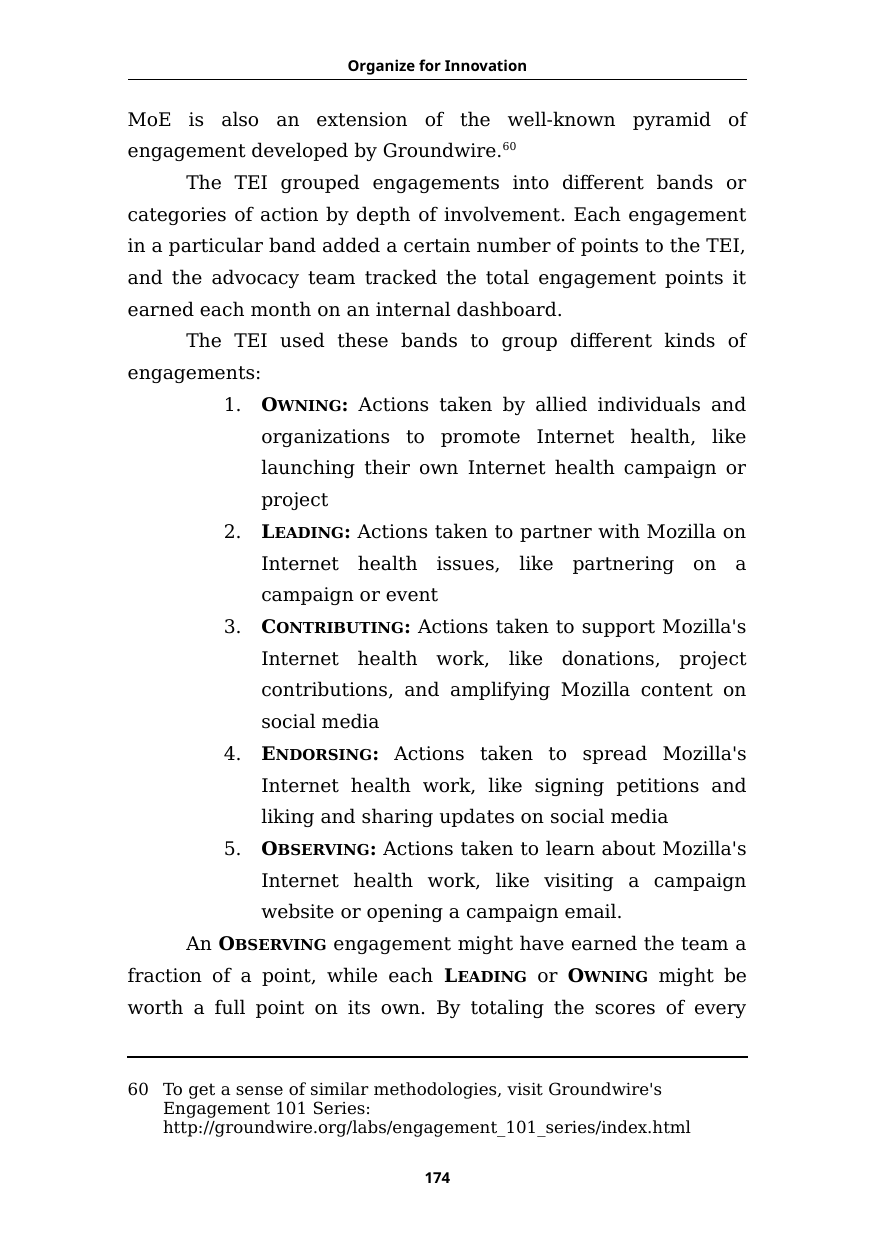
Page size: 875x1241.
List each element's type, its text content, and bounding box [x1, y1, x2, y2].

text To get a sense of similar methodologies, visit Groundwire's Engagement 101 Series: http://groundwire.org/labs/engagement_101_series/index.html [127, 1079, 747, 1138]
text An Observing engagement might have earned the team a fraction of a point, while each Leading or Owning might be worth a full point on its own. By totaling the scores of every [127, 933, 747, 1019]
list Owning: Actions taken by allied individuals and organizations to promote Internet health, like launching their own Internet health campaign or project [223, 394, 747, 511]
text The TEI grouped engagements into different bands or categories of action by depth of involvement. Each engagement in a particular band added a certain number of points to the TEI, and the advocacy team tracked the total engagement points it earned each month on an internal dashboard. [127, 172, 747, 321]
list Contributing: Actions taken to support Mozilla's Internet health work, like donations, project contributions, and amplifying Mozilla content on social media [223, 616, 747, 733]
list Leading: Actions taken to partner with Mozilla on Internet health issues, like partnering on a campaign or event [223, 521, 747, 606]
list Observing: Actions taken to learn about Mozilla's Internet health work, like visiting a campaign website or opening a campaign email. [223, 838, 747, 923]
text The TEI used these bands to group different kinds of engagements: [127, 330, 747, 384]
text MoE is also an extension of the well-known pyramid of engagement developed by Groundwire. [127, 109, 747, 162]
list Endorsing: Actions taken to spread Mozilla's Internet health work, like signing petitions and liking and sharing updates on social media [223, 743, 747, 828]
